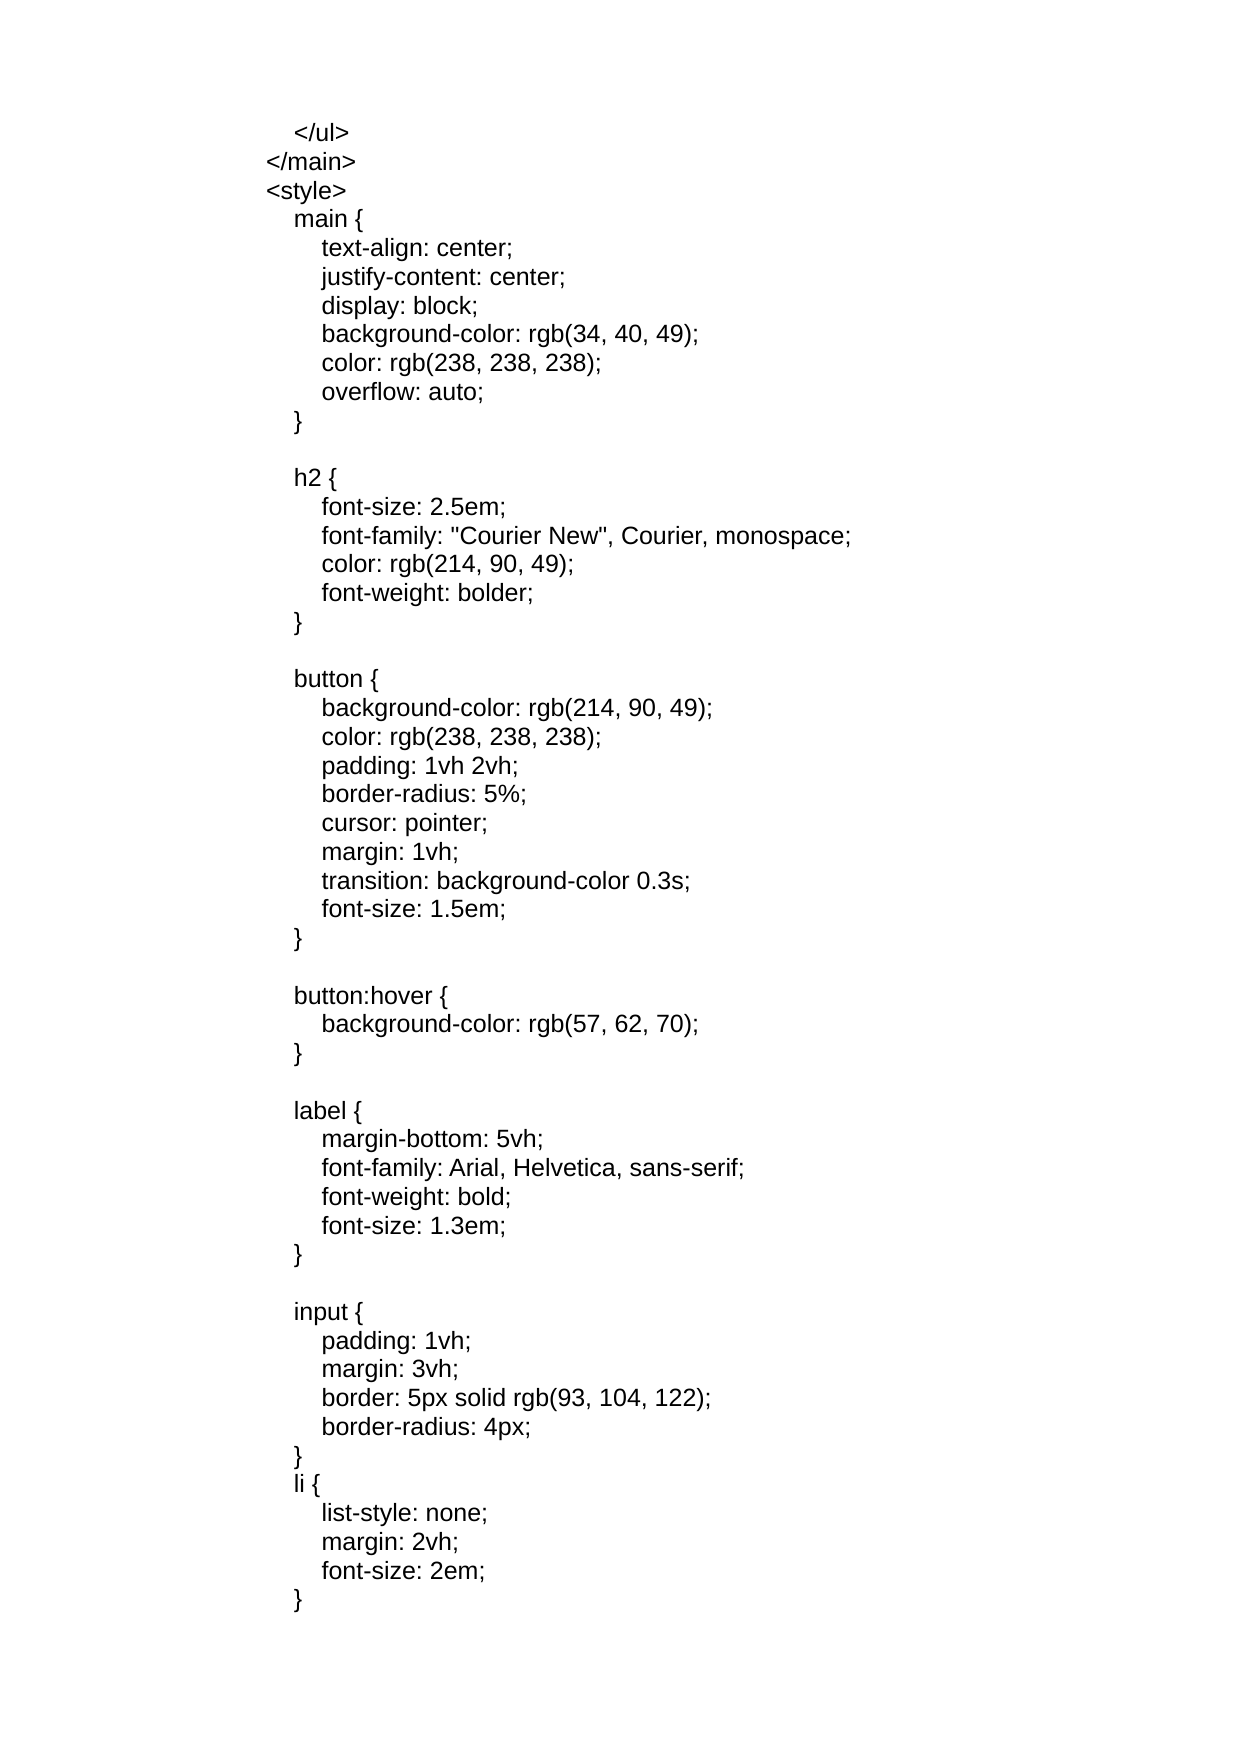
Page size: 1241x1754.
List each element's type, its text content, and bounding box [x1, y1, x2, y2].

text } [266, 406, 1122, 434]
text font-family: Arial, Helvetica, sans-serif; [266, 1153, 1122, 1182]
text } [266, 1038, 1122, 1067]
text text-align: center; [266, 233, 1122, 262]
text li { [266, 1469, 1122, 1498]
text margin-bottom: 5vh; [266, 1124, 1122, 1153]
text border-radius: 5%; [266, 779, 1122, 808]
text font-size: 1.3em; [266, 1211, 1122, 1239]
text font-size: 2.5em; [266, 492, 1122, 521]
text font-family: "Courier New", Courier, monospace; [266, 521, 1122, 549]
text </ul> [266, 118, 1122, 147]
text h2 { [266, 463, 1122, 492]
text font-weight: bold; [266, 1182, 1122, 1211]
text margin: 3vh; [266, 1354, 1122, 1383]
text margin: 1vh; [266, 837, 1122, 866]
text overflow: auto; [266, 377, 1122, 406]
text padding: 1vh; [266, 1326, 1122, 1354]
text background-color: rgb(214, 90, 49); [266, 693, 1122, 722]
text label { [266, 1096, 1122, 1124]
text input { [266, 1297, 1122, 1326]
text padding: 1vh 2vh; [266, 751, 1122, 779]
text cursor: pointer; [266, 808, 1122, 837]
text justify-content: center; [266, 262, 1122, 291]
text } [266, 1239, 1122, 1268]
text color: rgb(238, 238, 238); [266, 722, 1122, 751]
text background-color: rgb(57, 62, 70); [266, 1009, 1122, 1038]
text font-size: 2em; [266, 1556, 1122, 1584]
text } [266, 923, 1122, 952]
text margin: 2vh; [266, 1527, 1122, 1556]
text border: 5px solid rgb(93, 104, 122); [266, 1383, 1122, 1412]
text background-color: rgb(34, 40, 49); [266, 319, 1122, 348]
text button:hover { [266, 981, 1122, 1009]
text button { [266, 664, 1122, 693]
text } [266, 1441, 1122, 1469]
text <style> [266, 176, 1122, 204]
text } [266, 1584, 1122, 1613]
text border-radius: 4px; [266, 1412, 1122, 1441]
text font-weight: bolder; [266, 578, 1122, 607]
text } [266, 607, 1122, 636]
text color: rgb(238, 238, 238); [266, 348, 1122, 377]
text font-size: 1.5em; [266, 894, 1122, 923]
text display: block; [266, 291, 1122, 319]
text main { [266, 204, 1122, 233]
text list-style: none; [266, 1498, 1122, 1527]
text transition: background-color 0.3s; [266, 866, 1122, 894]
text </main> [266, 147, 1122, 176]
text color: rgb(214, 90, 49); [266, 549, 1122, 578]
